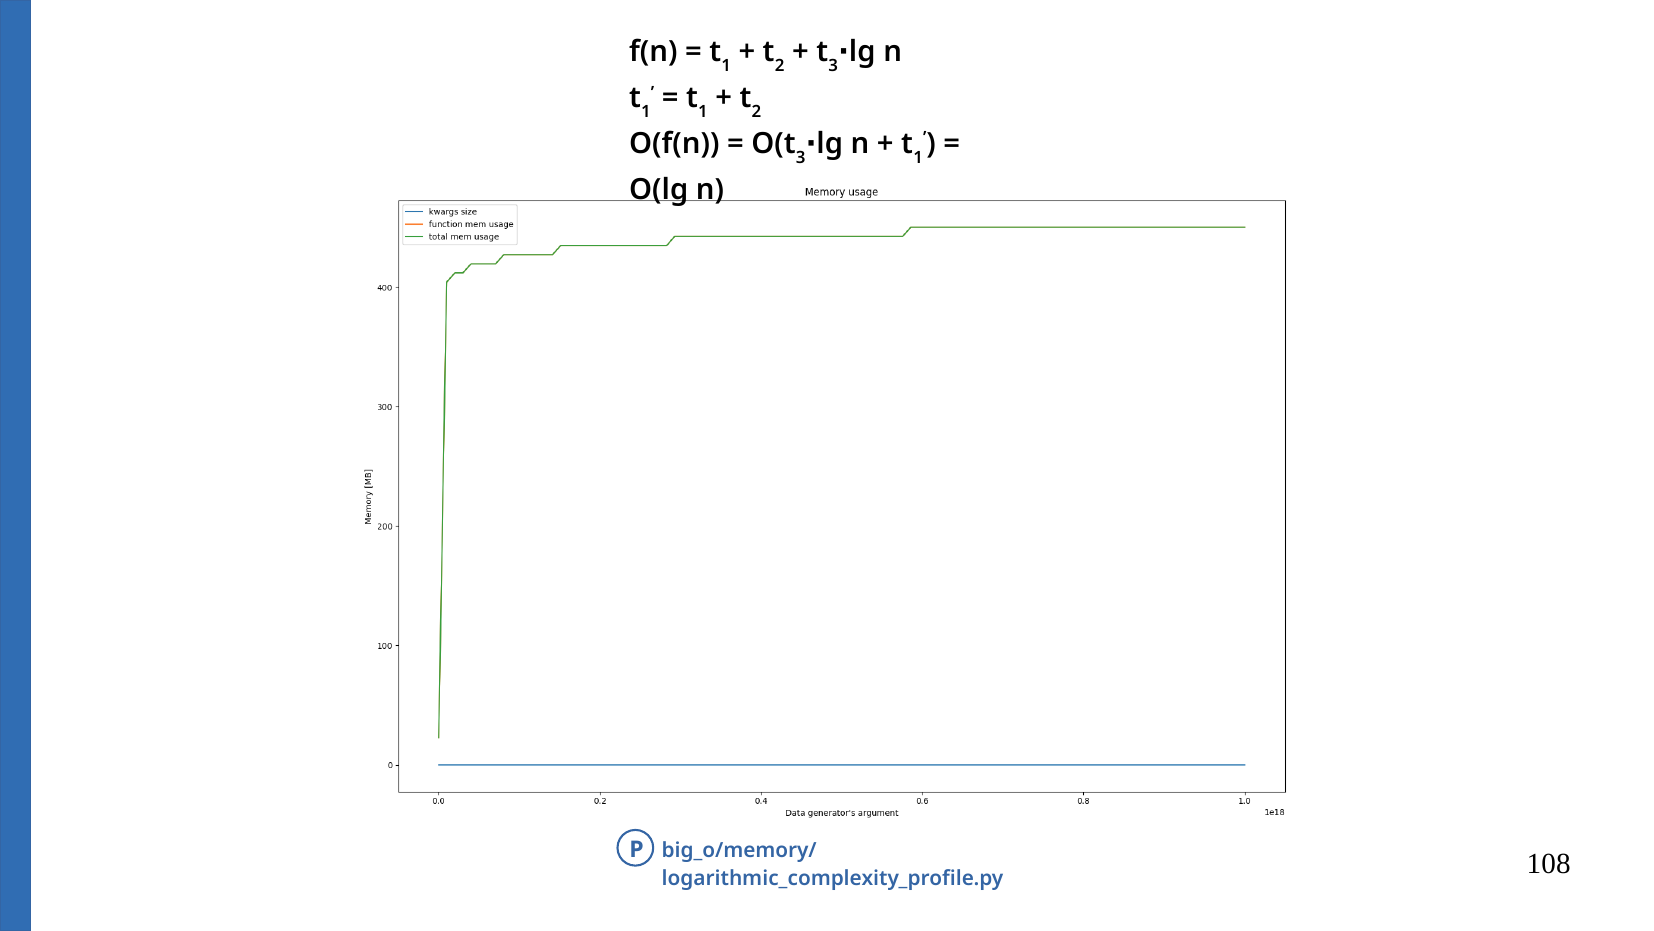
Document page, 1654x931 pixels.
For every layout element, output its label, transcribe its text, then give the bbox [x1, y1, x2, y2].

text_box f(n) = t1 + t2 + t3⋅lg n t1’ = t1 + t2 O(f(n)) = O(t3⋅lg n + t1’) = O(lg n) [614, 23, 1040, 168]
text_box [0, 0, 31, 931]
picture [947, 869, 957, 876]
text_box big_o/memory/logarithmic_complexity_profile.py [646, 827, 1130, 869]
text_box P [615, 826, 645, 873]
picture [847, 869, 946, 876]
picture [665, 869, 731, 876]
picture [255, 108, 1399, 876]
picture [733, 869, 845, 876]
